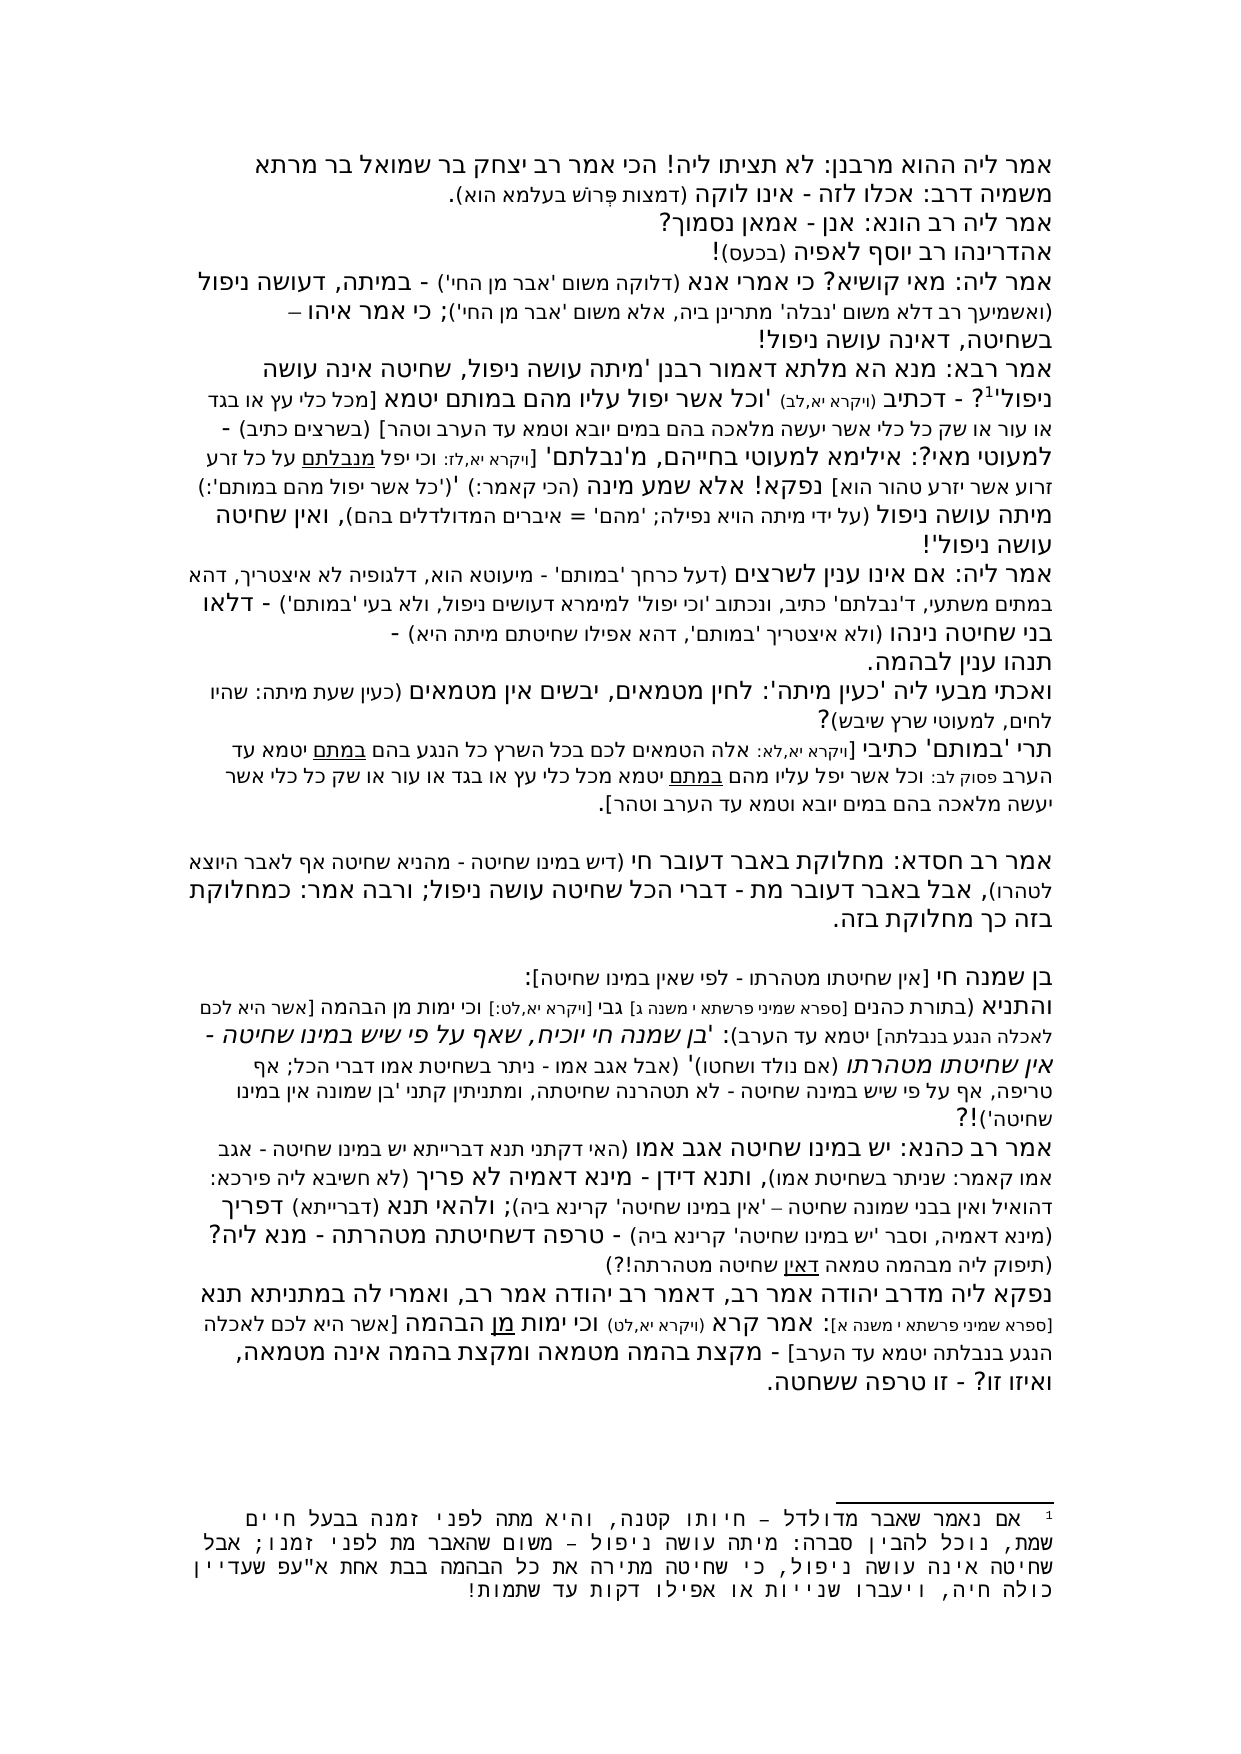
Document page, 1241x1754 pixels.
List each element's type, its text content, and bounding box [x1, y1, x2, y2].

text ואכתי מבעי ליה 'כעין מיתה': לחין מטמאים, יבשים אין מטמאים (כעין שעת מיתה: שהיו לחים, למעוטי שרץ שיבש)? [187, 676, 1053, 734]
text אמר ליה: מאי קושיא? כי אמרי אנא (דלוקה משום 'אבר מן החי') - במיתה, דעושה ניפול (ואשמיעך רב דלא משום 'נבלה' מתרינן ביה, אלא משום 'אבר מן החי'); כי אמר איהו – בשחיטה, דאינה עושה ניפול! [187, 267, 1053, 354]
text אמר רב כהנא: יש במינו שחיטה אגב אמו (האי דקתני תנא דברייתא יש במינו שחיטה - אגב אמו קאמר: שניתר בשחיטת אמו), ותנא דידן - מינא דאמיה לא פריך (לא חשיבא ליה פירכא: דהואיל ואין בבני שמונה שחיטה – 'אין במינו שחיטה' קרינא ביה); ולהאי תנא (דברייתא) דפריך (מינא דאמיה, וסבר 'יש במינו שחיטה' קרינא ביה) - טרפה דשחיטתה מטהרתה - מנא ליה? (תיפוק ליה מבהמה טמאה דאין שחיטה מטהרתה!?) [187, 1133, 1053, 1279]
text אמר ליה רב הונא: אנן - אמאן נסמוך? [187, 208, 1053, 238]
text תנהו ענין לבהמה. [187, 647, 1053, 676]
text נפקא ליה מדרב יהודה אמר רב, דאמר רב יהודה אמר רב, ואמרי לה במתניתא תנא [ספרא שמיני פרשתא י משנה א]: אמר קרא (ויקרא יא,לט) וכי ימות מן הבהמה [אשר היא לכם לאכלה הנגע בנבלתה יטמא עד הערב] - מקצת בהמה מטמאה ומקצת בהמה אינה מטמאה, ואיזו זו? - זו טרפה ששחטה. [187, 1279, 1053, 1396]
text אמר ליה: אם אינו ענין לשרצים (דעל כרחך 'במותם' - מיעוטא הוא, דלגופיה לא איצטריך, דהא במתים משתעי, ד'נבלתם' כתיב, ונכתוב 'וכי יפול' למימרא דעושים ניפול, ולא בעי 'במותם') - דלאו בני שחיטה נינהו (ולא איצטריך 'במותם', דהא אפילו שחיטתם מיתה היא) - [187, 559, 1053, 647]
text אמר רבא: מנא הא מלתא דאמור רבנן 'מיתה עושה ניפול, שחיטה אינה עושה ניפול'? - דכתיב (ויקרא יא,לב) 'וכל אשר יפול עליו מהם במותם יטמא [מכל כלי עץ או בגד או עור או שק כל כלי אשר יעשה מלאכה בהם במים יובא וטמא עד הערב וטהר] (בשרצים כתיב) - למעוטי מאי?: אילימא למעוטי בחייהם, מ'נבלתם' [ויקרא יא,לז: וכי יפל מנבלתם על כל זרע זרוע אשר יזרע טהור הוא] נפקא! אלא שמע מינה (הכי קאמר:) '('כל אשר יפול מהם במותם':) מיתה עושה ניפול (על ידי מיתה הויא נפילה; 'מהם' = איברים המדולדלים בהם), ואין שחיטה עושה ניפול'! [187, 354, 1053, 559]
text אהדרינהו רב יוסף לאפיה (בכעס)! [187, 238, 1053, 267]
text אמר רב חסדא: מחלוקת באבר דעובר חי (דיש במינו שחיטה - מהניא שחיטה אף לאבר היוצא לטהרו), אבל באבר דעובר מת - דברי הכל שחיטה עושה ניפול; ורבה אמר: כמחלוקת בזה כך מחלוקת בזה. [187, 846, 1053, 933]
text בן שמנה חי [אין שחיטתו מטהרתו - לפי שאין במינו שחיטה]: [187, 962, 1053, 991]
text תרי 'במותם' כתיבי [ויקרא יא,לא: אלה הטמאים לכם בכל השרץ כל הנגע בהם במתם יטמא עד הערב פסוק לב: וכל אשר יפל עליו מהם במתם יטמא מכל כלי עץ או בגד או עור או שק כל כלי אשר יעשה מלאכה בהם במים יובא וטמא עד הערב וטהר]. [187, 734, 1053, 817]
text אם נאמר שאבר מדולדל – חיותו קטנה, והיא מתה לפני זמנה בבעל חיים שמת, נוכל להבין סברה: מיתה עושה ניפול – משום שהאבר מת לפני זמנו; אבל שחיטה אינה עושה ניפול, כי שחיטה מתירה את כל הבהמה בבת אחת א"עפ שעדיין כולה חיה, ויעברו שנייות או אפילו דקות עד שתמות! [187, 1509, 1053, 1604]
text והתניא (בתורת כהנים [ספרא שמיני פרשתא י משנה ג] גבי [ויקרא יא,לט:] וכי ימות מן הבהמה [אשר היא לכם לאכלה הנגע בנבלתה] יטמא עד הערב): 'בן שמנה חי יוכיח, שאף על פי שיש במינו שחיטה - אין שחיטתו מטהרתו (אם נולד ושחטו)' (אבל אגב אמו - ניתר בשחיטת אמו דברי הכל; אף טריפה, אף על פי שיש במינה שחיטה - לא תטהרנה שחיטתה, ומתניתין קתני 'בן שמונה אין במינו שחיטה')!? [187, 991, 1053, 1133]
text אמר ליה ההוא מרבנן: לא תציתו ליה! הכי אמר רב יצחק בר שמואל בר מרתא משמיה דרב: אכלו לזה - אינו לוקה (דמצות פְּרוֹשׁ בעלמא הוא). [187, 150, 1053, 208]
